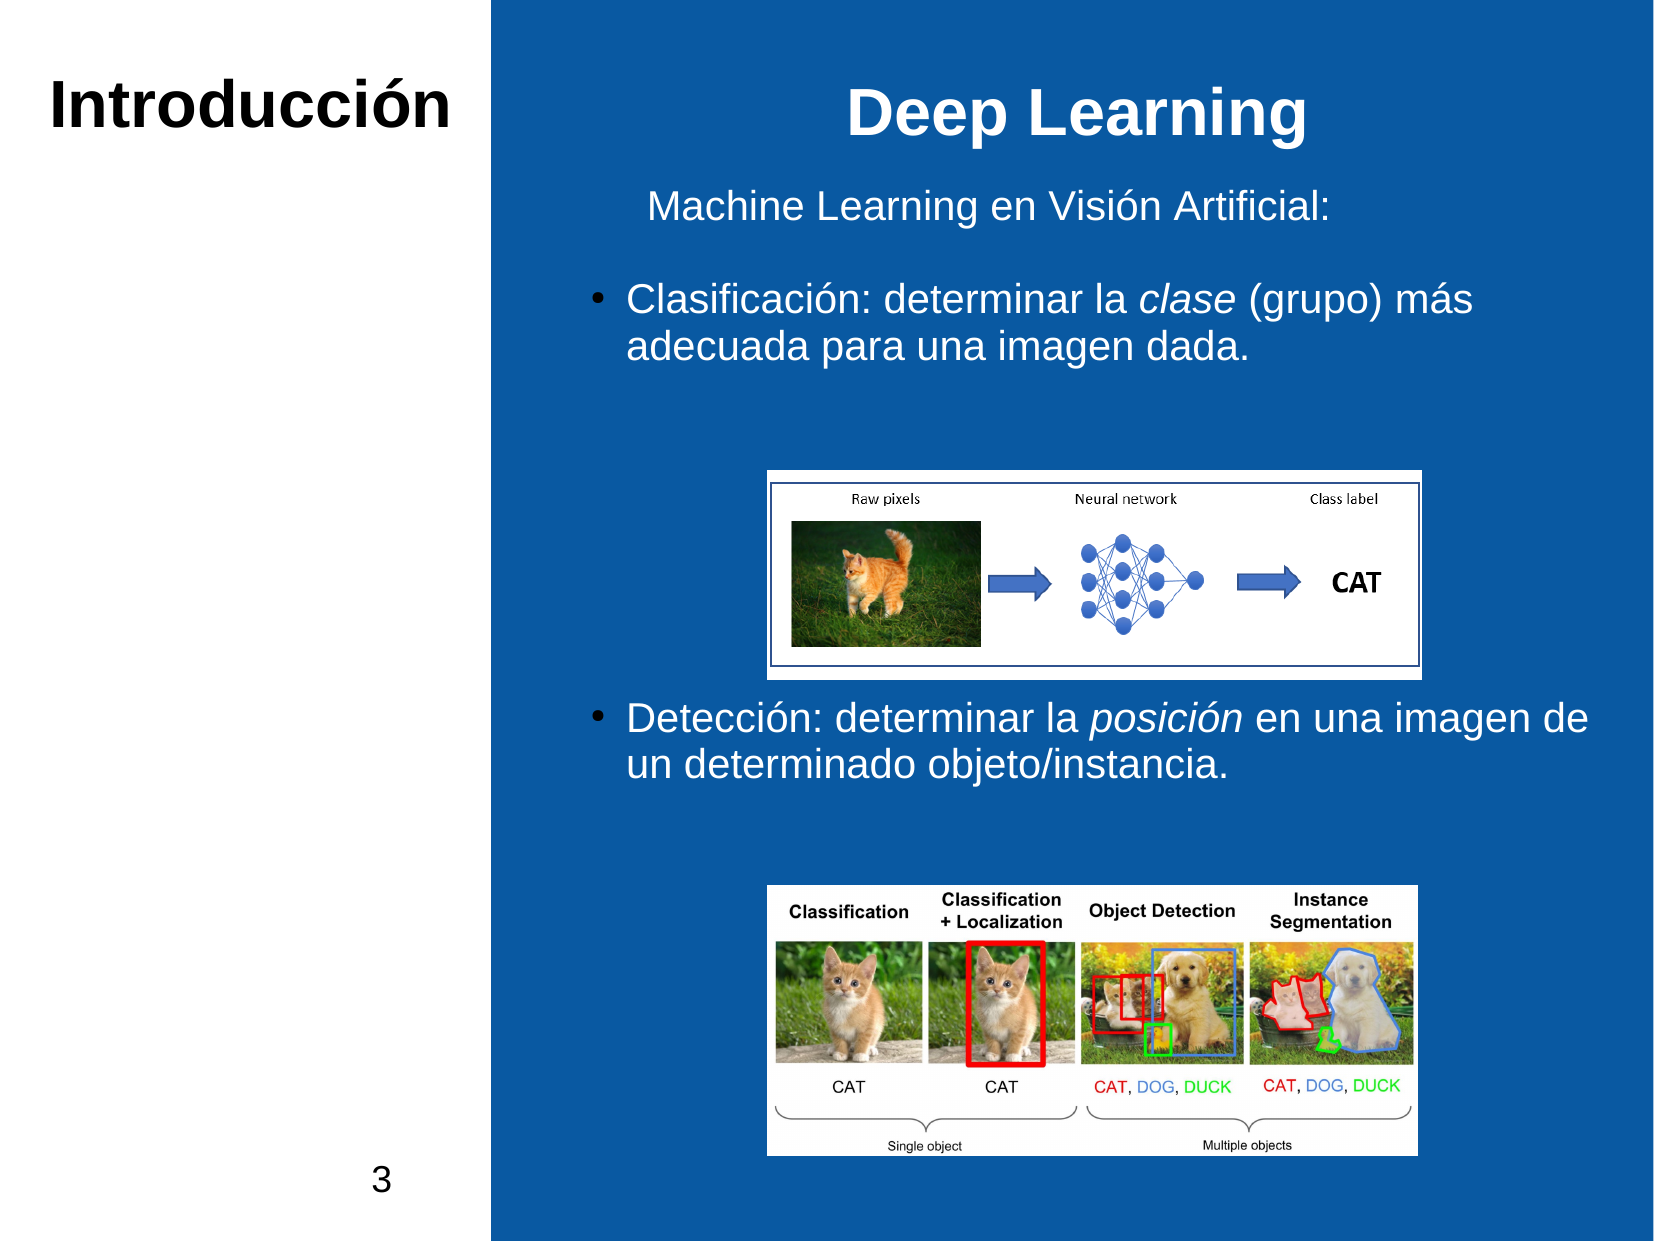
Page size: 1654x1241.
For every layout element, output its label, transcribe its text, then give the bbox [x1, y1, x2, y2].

title Deep Learning [649, 17, 1506, 183]
title Introducción [29, 67, 473, 143]
picture [491, 0, 1654, 1241]
list Machine Learning en Visión Artificial: Clasificación: determinar la clase (grupo) más adecuada para una imagen dada. Detección: determinar la posición en una imagen de un determinado objeto/instancia. [590, 183, 1625, 1165]
